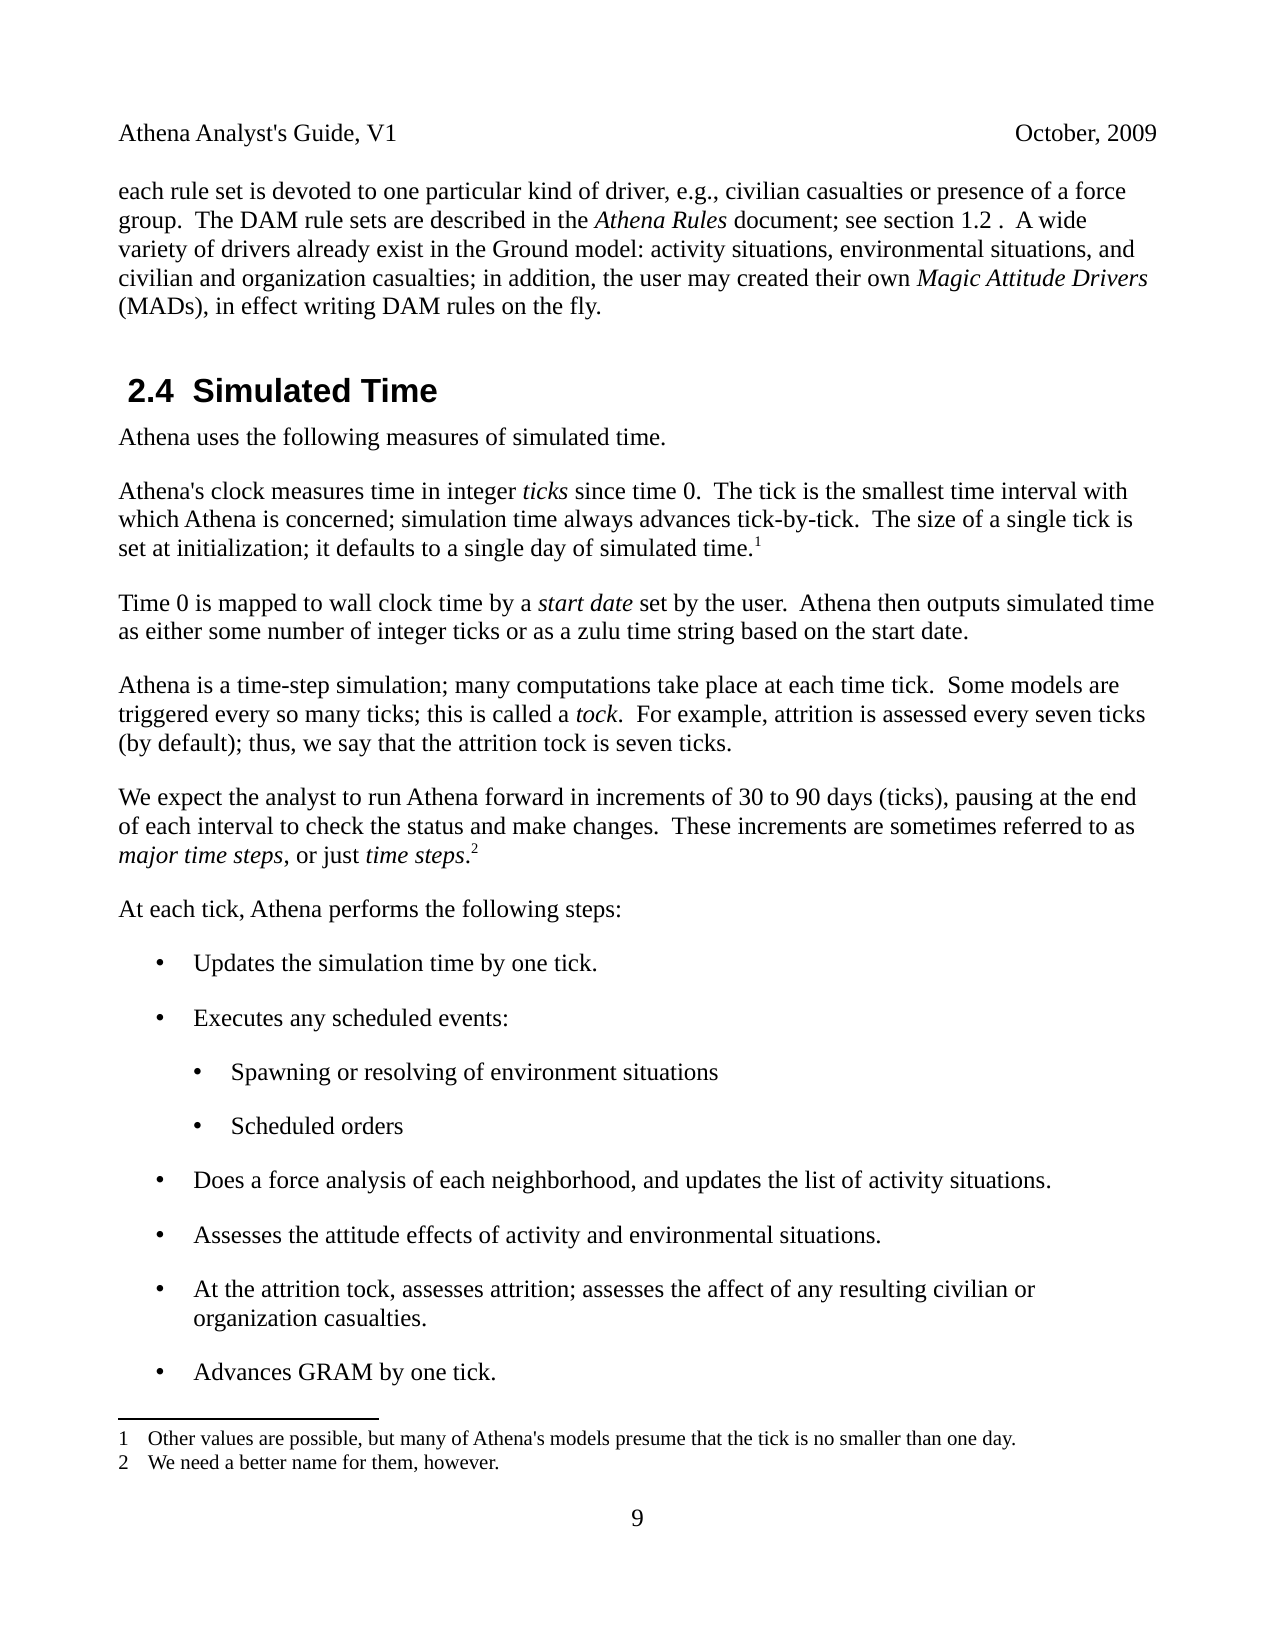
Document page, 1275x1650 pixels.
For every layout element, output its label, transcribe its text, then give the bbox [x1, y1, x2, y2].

text Athena's clock measures time in integer ticks since time 0. The tick is the smallest time interval with which Athena is concerned; simulation time always advances tick-by-tick. The size of a single tick is set at initialization; it defaults to a single day of simulated time. [118, 476, 1157, 562]
text Time 0 is mapped to wall clock time by a start date set by the user. Athena then outputs simulated time as either some number of integer ticks or as a zulu time string based on the start date. [118, 588, 1157, 645]
list Spawning or resolving of environment situations [193, 1057, 1157, 1086]
list Scheduled orders [193, 1111, 1157, 1140]
list Executes any scheduled events: [156, 1003, 1157, 1031]
text Other values are possible, but many of Athena's models presume that the tick is no smaller than one day. [118, 1426, 1157, 1449]
text each rule set is devoted to one particular kind of driver, e.g., civilian casualties or presence of a force group. The DAM rule sets are described in the Athena Rules document; see section 1.2 . A wide variety of drivers already exist in the Ground model: activity situations, environmental situations, and civilian and organization casualties; in addition, the user may created their own Magic Attitude Drivers (MADs), in effect writing DAM rules on the fly. [118, 176, 1157, 320]
text Athena uses the following measures of simulated time. [118, 422, 1157, 450]
subtitle Simulated Time [118, 371, 1157, 409]
list Does a force analysis of each neighborhood, and updates the list of activity situations. [156, 1166, 1157, 1194]
list At the attrition tock, assesses attrition; assesses the affect of any resulting civilian or organization casualties. [156, 1274, 1157, 1332]
text We expect the analyst to run Athena forward in increments of 30 to 90 days (ticks), pausing at the end of each interval to check the status and make changes. These increments are sometimes referred to as major time steps, or just time steps. [118, 782, 1157, 869]
list Advances GRAM by one tick. [156, 1357, 1157, 1386]
text At each tick, Athena performs the following steps: [118, 894, 1157, 923]
text We need a better name for them, however. [118, 1449, 1157, 1474]
list Updates the simulation time by one tick. [156, 948, 1157, 977]
text Athena is a time-step simulation; many computations take place at each time tick. Some models are triggered every so many ticks; this is called a tock. For example, attrition is assessed every seven ticks (by default); thus, we say that the attrition tock is seven ticks. [118, 671, 1157, 757]
list Assesses the attitude effects of activity and environmental situations. [156, 1220, 1157, 1248]
